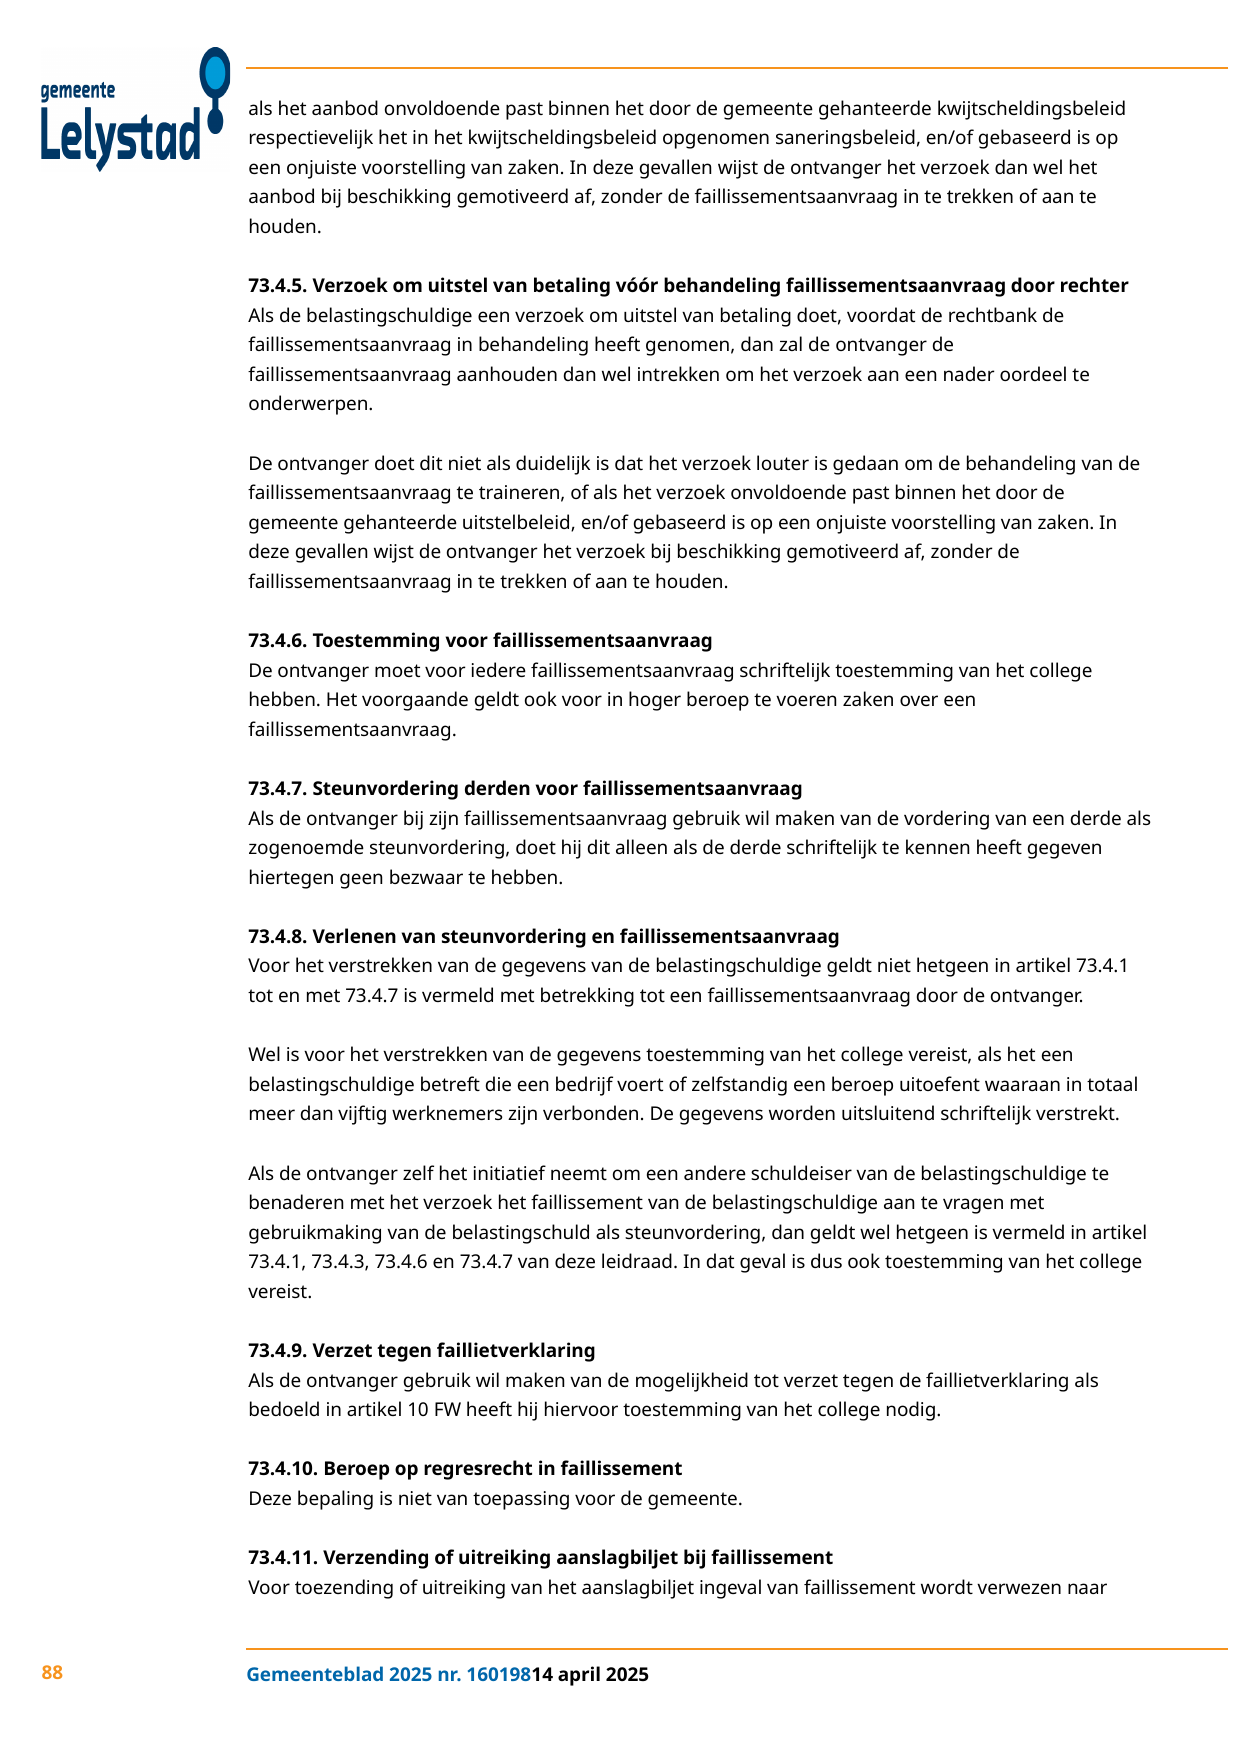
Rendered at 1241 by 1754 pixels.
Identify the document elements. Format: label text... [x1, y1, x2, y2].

text Wel is voor het verstrekken van de gegevens toestemming van het college vereist, als het een belastingschuldige betreft die een bedrijf voert of zelfstandig een beroep uitoefent waaraan in totaal meer dan vijftig werknemers zijn verbonden. De gegevens worden uitsluitend schriftelijk verstrekt. [248, 1041, 1152, 1126]
text als het aanbod onvoldoende past binnen het door de gemeente gehanteerde kwijtscheldingsbeleid respectievelijk het in het kwijtscheldingsbeleid opgenomen saneringsbeleid, en/of gebaseerd is op een onjuiste voorstelling van zaken. In deze gevallen wijst de ontvanger het verzoek dan wel het aanbod bij beschikking gemotiveerd af, zonder de faillissementsaanvraag in te trekken of aan te houden. [248, 95, 1152, 239]
text Als de ontvanger zelf het initiatief neemt om een andere schuldeiser van de belastingschuldige te benaderen met het verzoek het faillissement van de belastingschuldige aan te vragen met gebruikmaking van de belastingschuld als steunvordering, dan geldt wel hetgeen is vermeld in artikel 73.4.1, 73.4.3, 73.4.6 en 73.4.7 van deze leidraad. In dat geval is dus ook toestemming van het college vereist. [248, 1160, 1152, 1304]
text 73.4.8. Verlenen van steunvordering en faillissementsaanvraag [248, 923, 1152, 949]
text Voor het verstrekken van de gegevens van de belastingschuldige geldt niet hetgeen in artikel 73.4.1 tot en met 73.4.7 is vermeld met betrekking tot een faillissementsaanvraag door de ontvanger. [248, 953, 1152, 1008]
text 73.4.10. Beroep op regresrecht in faillissement [248, 1456, 1152, 1481]
text Voor toezending of uitreiking van het aanslagbiljet ingeval van faillissement wordt verwezen naar [248, 1574, 1152, 1600]
text Als de belastingschuldige een verzoek om uitstel van betaling doet, voordat de rechtbank de faillissementsaanvraag in behandeling heeft genomen, dan zal de ontvanger de faillissementsaanvraag aanhouden dan wel intrekken om het verzoek aan een nader oordeel te onderwerpen. [248, 302, 1152, 416]
text De ontvanger doet dit niet als duidelijk is dat het verzoek louter is gedaan om de behandeling van de faillissementsaanvraag te traineren, of als het verzoek onvoldoende past binnen het door de gemeente gehanteerde uitstelbeleid, en/of gebaseerd is op een onjuiste voorstelling van zaken. In deze gevallen wijst de ontvanger het verzoek bij beschikking gemotiveerd af, zonder de faillissementsaanvraag in te trekken of aan te houden. [248, 450, 1152, 594]
text Als de ontvanger gebruik wil maken van de mogelijkheid tot verzet tegen de faillietverklaring als bedoeld in artikel 10 FW heeft hij hiervoor toestemming van het college nodig. [248, 1367, 1152, 1422]
text 73.4.5. Verzoek om uitstel van betaling vóór behandeling faillissementsaanvraag door rechter [248, 272, 1152, 298]
text Deze bepaling is niet van toepassing voor de gemeente. [248, 1485, 1152, 1511]
picture [41, 47, 231, 172]
text Als de ontvanger bij zijn faillissementsaanvraag gebruik wil maken van de vordering van een derde als zogenoemde steunvordering, doet hij dit alleen als de derde schriftelijk te kennen heeft gegeven hiertegen geen bezwaar te hebben. [248, 805, 1152, 890]
text 73.4.7. Steunvordering derden voor faillissementsaanvraag [248, 775, 1152, 801]
text 73.4.11. Verzending of uitreiking aanslagbiljet bij faillissement [248, 1544, 1152, 1570]
text De ontvanger moet voor iedere faillissementsaanvraag schriftelijk toestemming van het college hebben. Het voorgaande geldt ook voor in hoger beroep te voeren zaken over een faillissementsaanvraag. [248, 657, 1152, 742]
text 73.4.6. Toestemming voor faillissementsaanvraag [248, 627, 1152, 653]
text 73.4.9. Verzet tegen faillietverklaring [248, 1337, 1152, 1363]
